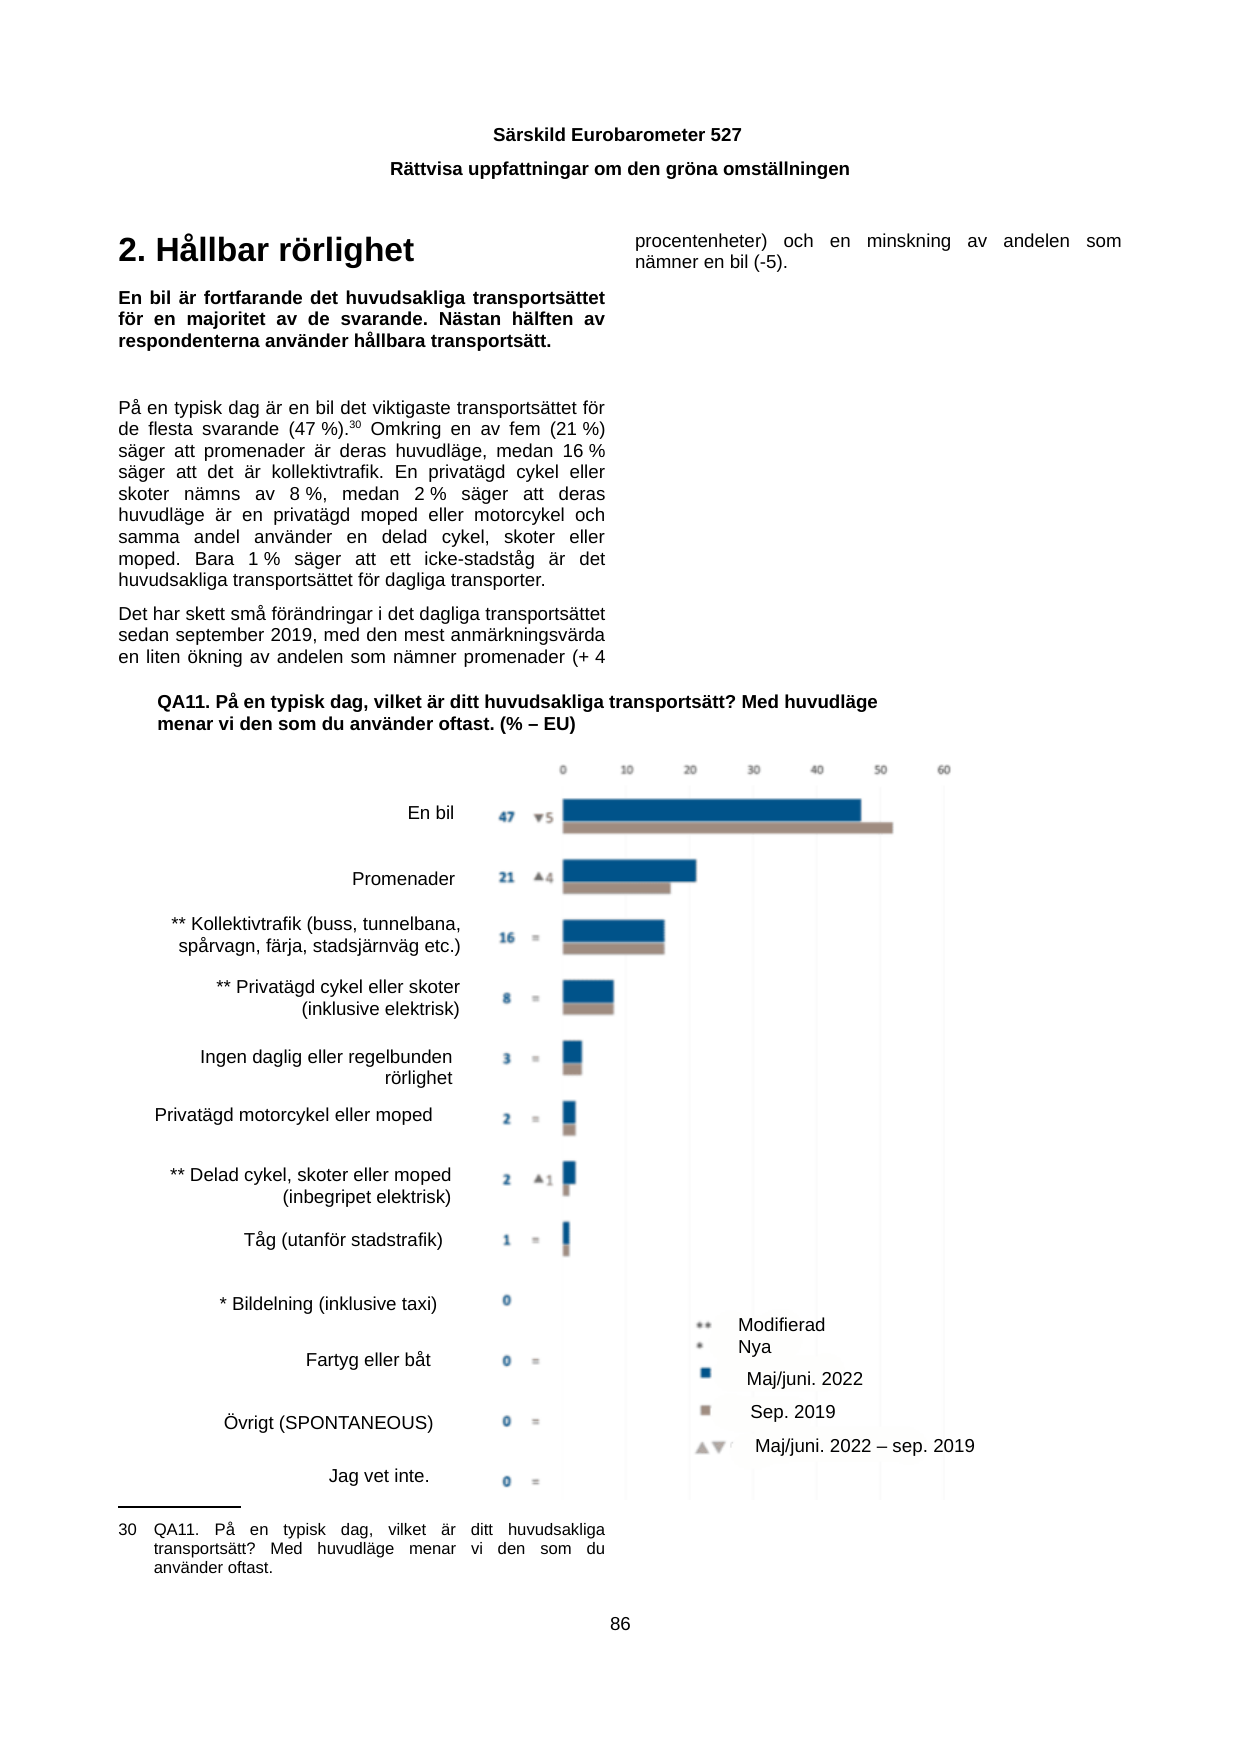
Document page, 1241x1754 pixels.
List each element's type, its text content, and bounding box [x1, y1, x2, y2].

text QA11. På en typisk dag, vilket är ditt huvudsakliga transportsätt? Med huvudläge menar vi den som du använder oftast. [118, 1519, 605, 1577]
picture [489, 742, 976, 1500]
subtitle 2. Hållbar rörlighet [118, 229, 605, 268]
text En bil är fortfarande det huvudsakliga transportsättet för en majoritet av de svarande. Nästan hälften av respondenterna använder hållbara transportsätt. [118, 286, 605, 351]
text På en typisk dag är en bil det viktigaste transportsättet för de flesta svarande (47 %). Omkring en av fem (21 %) säger att promenader är deras huvudläge, medan 16 % säger att det är kollektivtrafik. En privatägd cykel eller skoter nämns av 8 %, medan 2 % säger att deras huvudläge är en privatägd moped eller motorcykel och samma andel använder en delad cykel, skoter eller moped. Bara 1 % säger att ett icke-stadståg är det huvudsakliga transportsättet för dagliga transporter. [118, 396, 605, 591]
text Det har skett små förändringar i det dagliga transportsättet sedan september 2019, med den mest anmärkningsvärda en liten ökning av andelen som nämner promenader (+ 4 [118, 602, 605, 667]
text procentenheter) och en minskning av andelen som nämner en bil (-5). [635, 229, 1122, 272]
